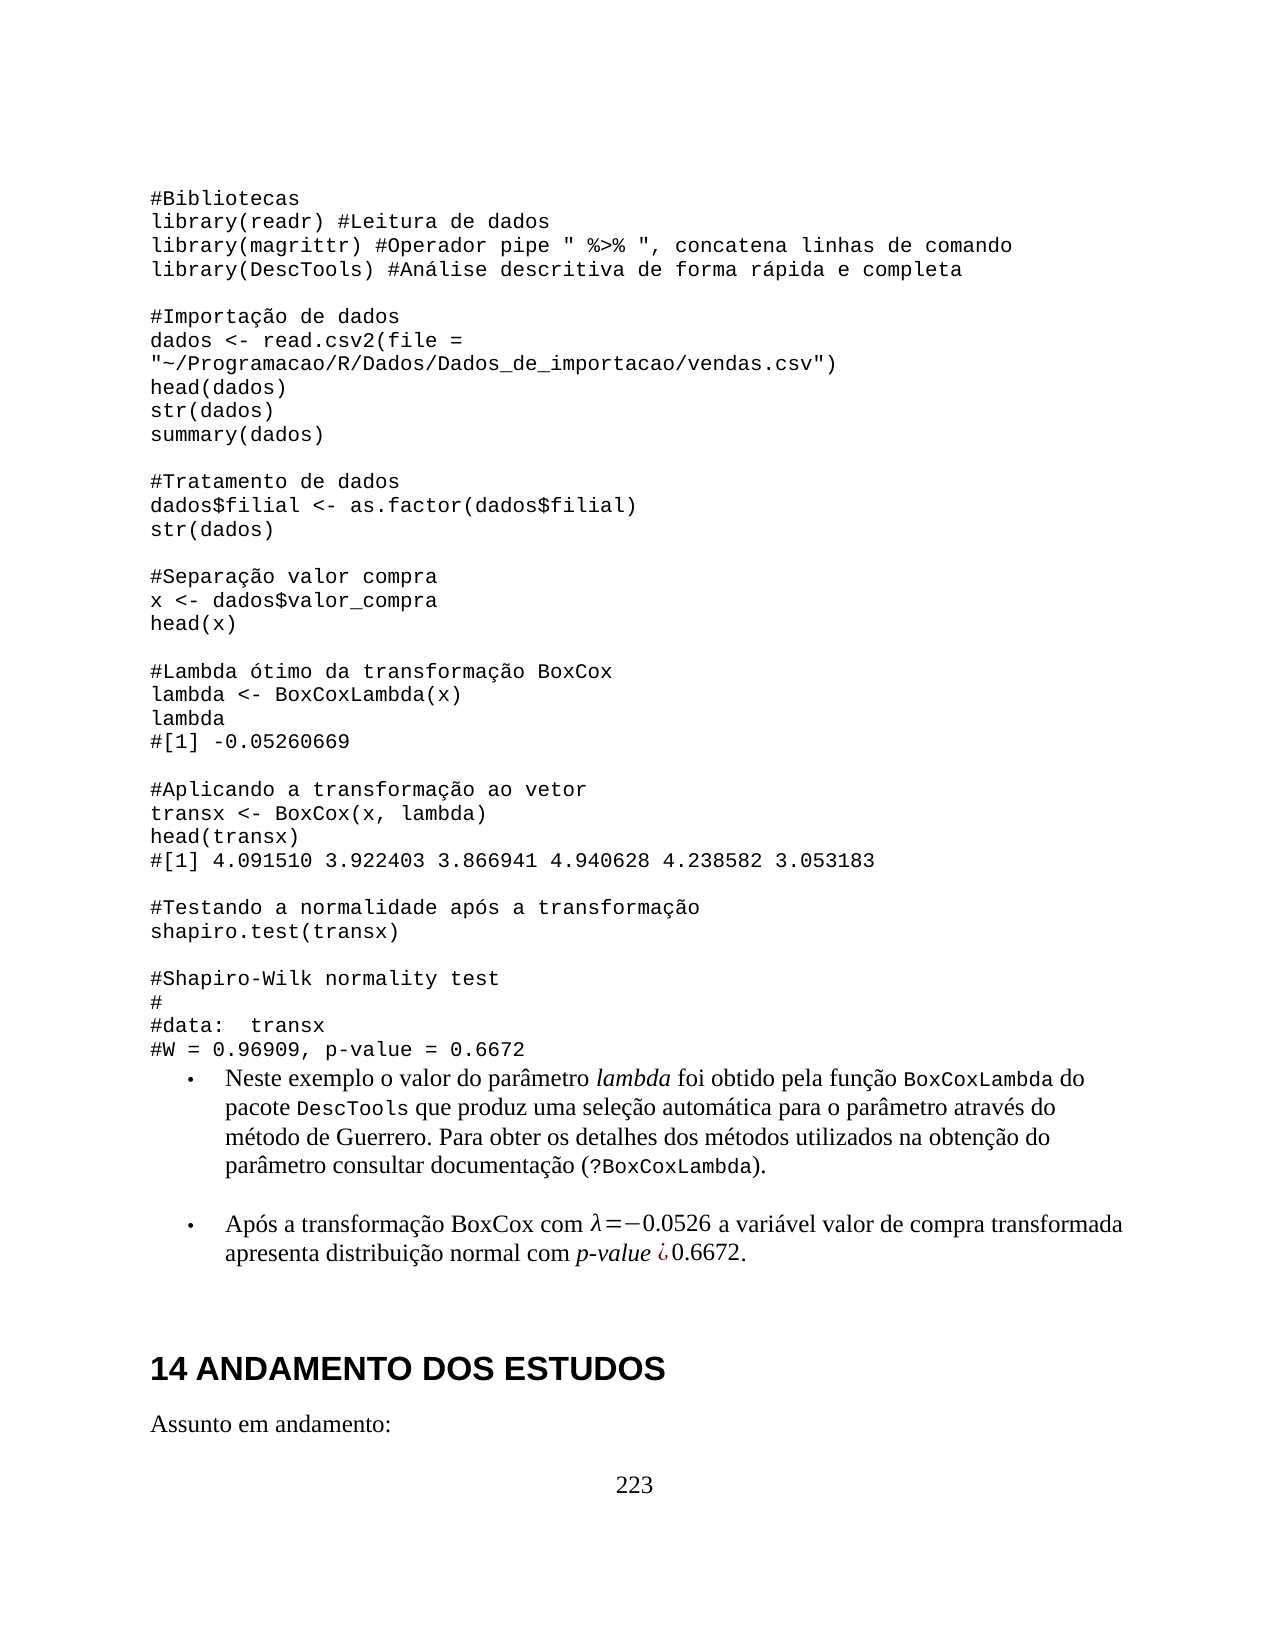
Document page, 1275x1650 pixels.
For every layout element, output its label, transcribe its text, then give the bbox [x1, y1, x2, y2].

text #Tratamento de dados [150, 471, 1125, 495]
text head(dados) [150, 377, 1125, 401]
text #Bibliotecas [150, 188, 1125, 211]
text head(transx) [150, 826, 1125, 850]
text #Importação de dados [150, 306, 1125, 329]
text x <- dados$valor_compra [150, 590, 1125, 613]
text #Separação valor compra [150, 566, 1125, 590]
text #W = 0.96909, p-value = 0.6672 [150, 1039, 1125, 1063]
text dados$filial <- as.factor(dados$filial) [150, 495, 1125, 519]
text #[1] 4.091510 3.922403 3.866941 4.940628 4.238582 3.053183 [150, 850, 1125, 873]
text head(x) [150, 613, 1125, 637]
text library(DescTools) #Análise descritiva de forma rápida e completa [150, 259, 1125, 282]
text transx <- BoxCox(x, lambda) [150, 802, 1125, 826]
text #data: transx [150, 1015, 1125, 1039]
text dados <- read.csv2(file = "~/Programacao/R/Dados/Dados_de_importacao/vendas.csv") [150, 329, 1125, 377]
list [187, 150, 1125, 179]
text Assunto em andamento: [150, 1409, 1125, 1438]
text #Testando a normalidade após a transformação [150, 897, 1125, 921]
text str(dados) [150, 519, 1125, 542]
text #Lambda ótimo da transformação BoxCox [150, 661, 1125, 684]
text #Shapiro-Wilk normality test [150, 968, 1125, 992]
text #Aplicando a transformação ao vetor [150, 779, 1125, 802]
text shapiro.test(transx) [150, 921, 1125, 944]
text library(magrittr) #Operador pipe " %>% ", concatena linhas de comando [150, 235, 1125, 259]
text lambda <- BoxCoxLambda(x) [150, 684, 1125, 708]
subtitle 14 ANDAMENTO DOS ESTUDOS [150, 1349, 1125, 1387]
list Neste exemplo o valor do parâmetro lambda foi obtido pela função BoxCoxLambda do pacote DescTools que produz uma seleção automática para o parâmetro através do método de Guerrero. Para obter os detalhes dos métodos utilizados na obtenção do parâmetro consultar documentação (?BoxCoxLambda). [187, 1063, 1125, 1209]
text #[1] -0.05260669 [150, 732, 1125, 755]
list Após a transformação BoxCox com a variável valor de compra transformada apresenta distribuição normal com p-value . [187, 1209, 1125, 1295]
text str(dados) [150, 401, 1125, 424]
text summary(dados) [150, 424, 1125, 448]
text lambda [150, 708, 1125, 732]
text # [150, 992, 1125, 1015]
text library(readr) #Leitura de dados [150, 211, 1125, 235]
